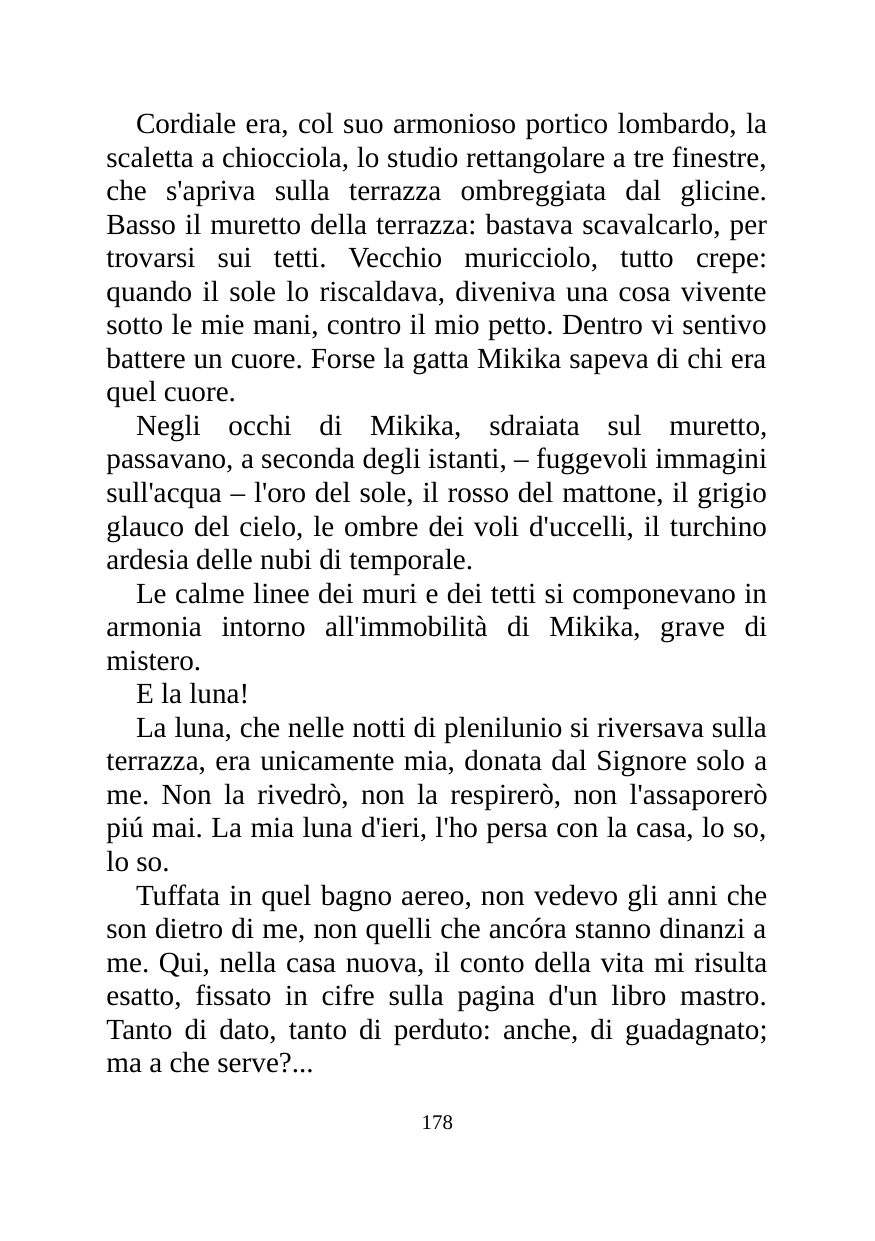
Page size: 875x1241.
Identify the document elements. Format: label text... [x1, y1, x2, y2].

text La luna, che nelle notti di plenilunio si riversava sulla terrazza, era unicamente mia, donata dal Signore solo a me. Non la rivedrò, non la respirerò, non l'assaporerò piú mai. La mia luna d'ieri, l'ho persa con la casa, lo so, lo so. [106, 710, 768, 878]
text Tuffata in quel bagno aereo, non vedevo gli anni che son dietro di me, non quelli che ancóra stanno dinanzi a me. Qui, nella casa nuova, il conto della vita mi risulta esatto, fissato in cifre sulla pagina d'un libro mastro. Tanto di dato, tanto di perduto: anche, di guadagnato; ma a che serve?... [106, 878, 768, 1079]
text E la luna! [106, 676, 768, 710]
text Negli occhi di Mikika, sdraiata sul muretto, passavano, a seconda degli istanti, – fuggevoli immagini sull'acqua – l'oro del sole, il rosso del mattone, il grigio glauco del cielo, le ombre dei voli d'uccelli, il turchino ardesia delle nubi di temporale. [106, 408, 768, 576]
text Cordiale era, col suo armonioso portico lombardo, la scaletta a chiocciola, lo studio rettangolare a tre finestre, che s'apriva sulla terrazza ombreggiata dal glicine. Basso il muretto della terrazza: bastava scavalcarlo, per trovarsi sui tetti. Vecchio muricciolo, tutto crepe: quando il sole lo riscaldava, diveniva una cosa vivente sotto le mie mani, contro il mio petto. Dentro vi sentivo battere un cuore. Forse la gatta Mikika sapeva di chi era quel cuore. [106, 106, 768, 408]
text Le calme linee dei muri e dei tetti si componevano in armonia intorno all'immobilità di Mikika, grave di mistero. [106, 576, 768, 676]
